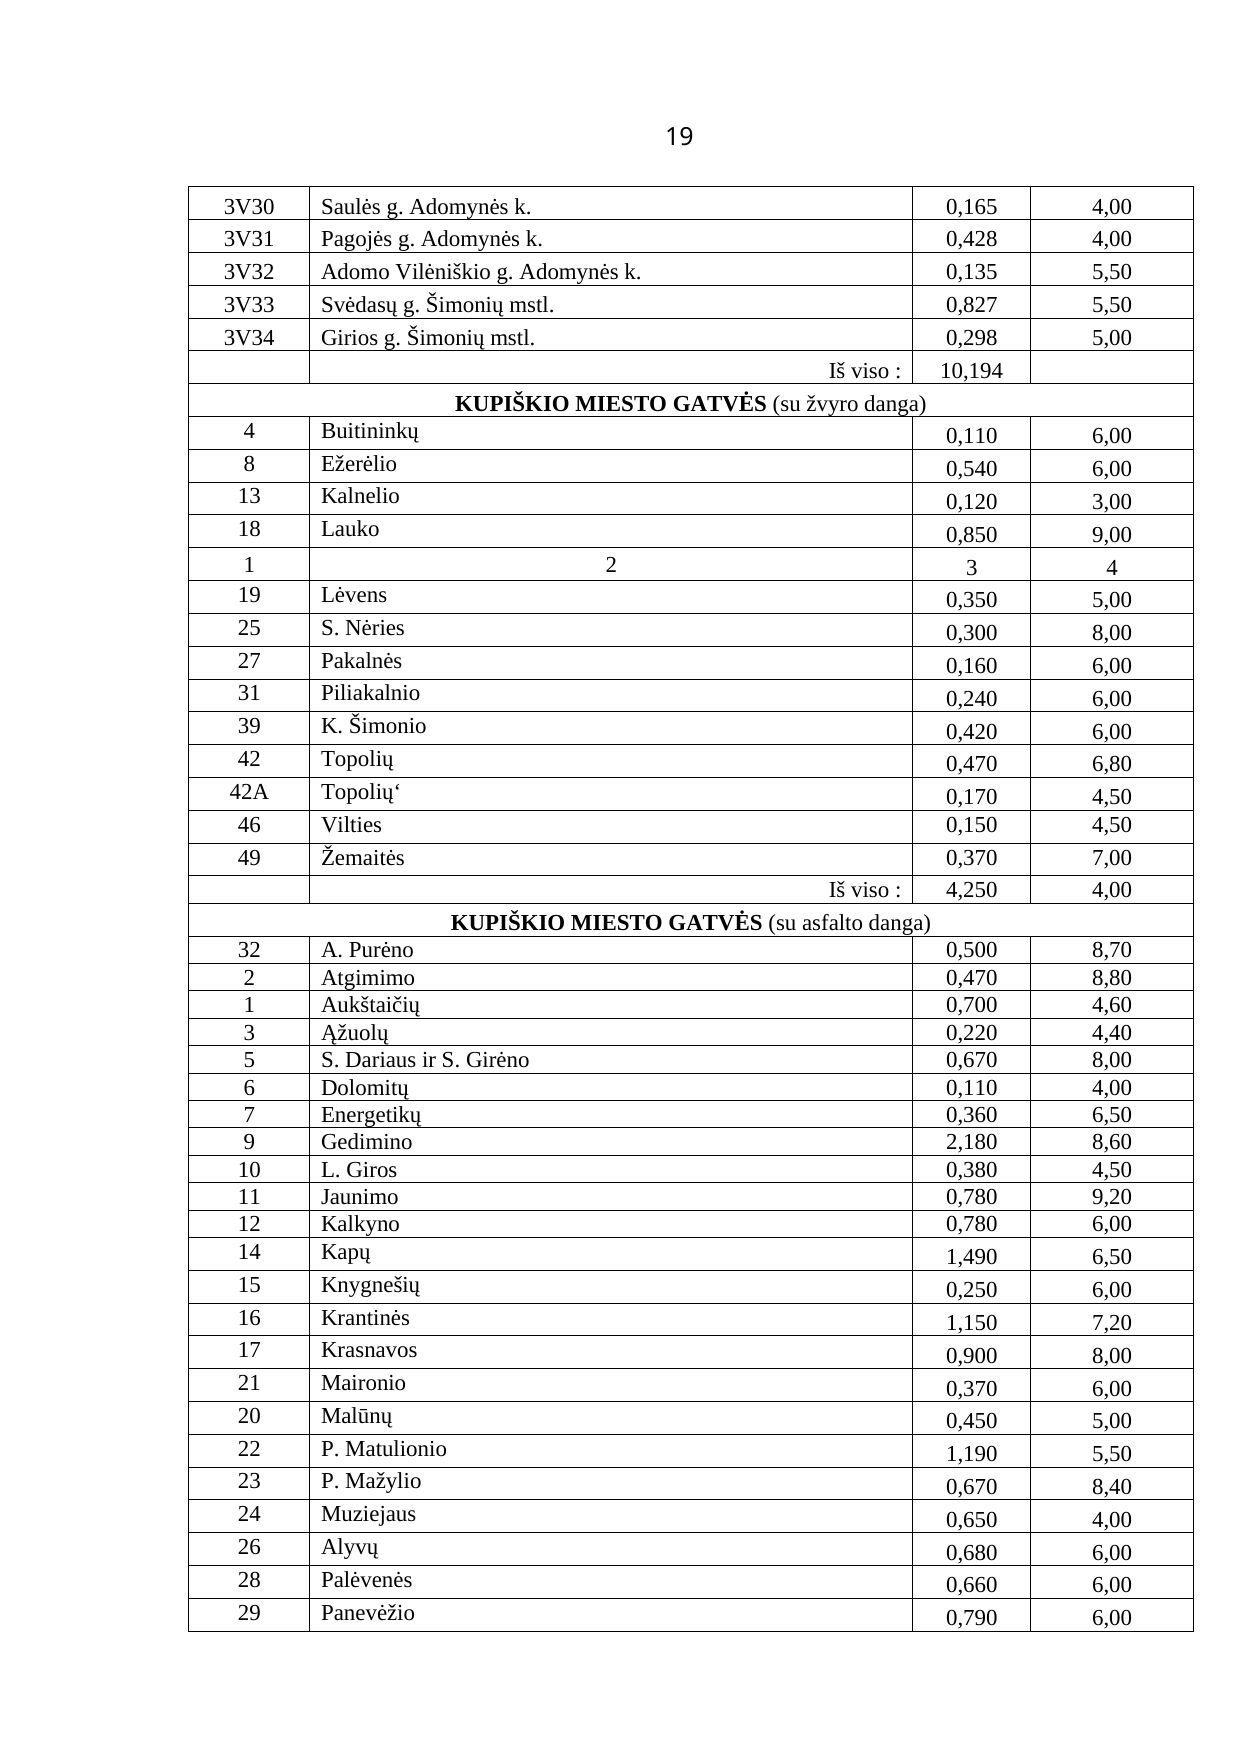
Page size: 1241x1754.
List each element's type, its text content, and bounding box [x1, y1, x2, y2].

table_cell Pakalnės [310, 647, 912, 678]
table_cell 3V31 [189, 220, 309, 252]
table_cell 0,670 [913, 1046, 1030, 1072]
table_cell 0,110 [913, 1074, 1030, 1100]
table_cell 0,360 [913, 1101, 1030, 1127]
table_cell P. Mažylio [310, 1468, 912, 1499]
table_cell 15 [189, 1271, 309, 1302]
table_cell 6,00 [1031, 1211, 1193, 1237]
table_cell 6,00 [1031, 450, 1193, 482]
table_cell 0,780 [913, 1183, 1030, 1209]
table_cell 3V32 [189, 253, 309, 285]
table_cell 27 [189, 647, 309, 678]
table_cell 5,00 [1031, 581, 1193, 613]
table_cell 8 [189, 450, 309, 482]
table_cell 0,700 [913, 991, 1030, 1018]
table_cell Maironio [310, 1369, 912, 1401]
table_cell 4 [189, 417, 309, 449]
table_cell 4,00 [1031, 1074, 1193, 1100]
table_cell 0,250 [913, 1271, 1030, 1302]
table_cell 6,00 [1031, 647, 1193, 678]
table_cell 5,50 [1031, 1435, 1193, 1467]
table_cell 11 [189, 1183, 309, 1209]
table_cell 9 [189, 1128, 309, 1155]
table_cell Panevėžio [310, 1599, 912, 1631]
table_cell 8,40 [1031, 1468, 1193, 1499]
table_cell 4,250 [913, 876, 1030, 903]
table_cell 3V34 [189, 319, 309, 350]
table_cell 0,827 [913, 286, 1030, 317]
table_cell 0,300 [913, 614, 1030, 646]
table_cell 8,80 [1031, 964, 1193, 990]
table_cell 3V33 [189, 286, 309, 317]
table_cell 9,00 [1031, 515, 1193, 547]
table_cell 10 [189, 1156, 309, 1182]
table_cell 0,350 [913, 581, 1030, 613]
table_cell 2,180 [913, 1128, 1030, 1155]
table_cell 1,490 [913, 1238, 1030, 1270]
table_cell 6,00 [1031, 1369, 1193, 1401]
table_cell 8,70 [1031, 937, 1193, 963]
table_cell 6,80 [1031, 745, 1193, 777]
table_cell Buitininkų [310, 417, 912, 449]
table_cell 4,00 [1031, 187, 1193, 219]
table_cell 0,780 [913, 1211, 1030, 1237]
table_cell Žemaitės [310, 844, 912, 875]
table_cell 28 [189, 1566, 309, 1598]
table_cell K. Šimonio [310, 712, 912, 744]
table_cell 3 [189, 1019, 309, 1045]
table_cell Lauko [310, 515, 912, 547]
table_cell 0,120 [913, 483, 1030, 514]
table_cell Jaunimo [310, 1183, 912, 1209]
table_cell [189, 351, 309, 383]
table_cell 6,00 [1031, 1599, 1193, 1631]
table_cell 0,135 [913, 253, 1030, 285]
table_cell 0,470 [913, 745, 1030, 777]
table_cell Energetikų [310, 1101, 912, 1127]
table_cell A. Purėno [310, 937, 912, 963]
table_cell 21 [189, 1369, 309, 1401]
table_cell 10,194 [913, 351, 1030, 383]
table_cell 29 [189, 1599, 309, 1631]
table_cell 6,00 [1031, 712, 1193, 744]
table_cell 24 [189, 1500, 309, 1532]
table_cell 0,298 [913, 319, 1030, 350]
table_cell 4,00 [1031, 876, 1193, 903]
table_cell 0,500 [913, 937, 1030, 963]
table_cell 0,110 [913, 417, 1030, 449]
table_cell 6,00 [1031, 1566, 1193, 1598]
table_cell 23 [189, 1468, 309, 1499]
table_cell Alyvų [310, 1533, 912, 1565]
table_cell 6 [189, 1074, 309, 1100]
table_cell 1,190 [913, 1435, 1030, 1467]
table_cell 4,50 [1031, 1156, 1193, 1182]
table_cell 8,00 [1031, 614, 1193, 646]
table_cell 17 [189, 1336, 309, 1368]
table_cell 6,50 [1031, 1101, 1193, 1127]
table_cell 0,370 [913, 844, 1030, 875]
table_cell 6,00 [1031, 1271, 1193, 1302]
table_cell Ežerėlio [310, 450, 912, 482]
table_cell 0,370 [913, 1369, 1030, 1401]
table_cell 5,00 [1031, 1402, 1193, 1434]
table_cell Aukštaičių [310, 991, 912, 1018]
table_cell KUPIŠKIO MIESTO GATVĖS (su asfalto danga) [189, 904, 1193, 936]
table_cell 7,20 [1031, 1304, 1193, 1335]
table_cell 0,165 [913, 187, 1030, 219]
table_cell Vilties [310, 811, 912, 842]
table_cell 0,660 [913, 1566, 1030, 1598]
table_cell 4,50 [1031, 778, 1193, 810]
table_cell Krasnavos [310, 1336, 912, 1368]
table_cell 6,50 [1031, 1238, 1193, 1270]
table_cell 8,00 [1031, 1046, 1193, 1072]
table_cell 3,00 [1031, 483, 1193, 514]
table_cell 0,220 [913, 1019, 1030, 1045]
table_cell 0,150 [913, 811, 1030, 842]
table_cell 0,900 [913, 1336, 1030, 1368]
table_cell S. Dariaus ir S. Girėno [310, 1046, 912, 1072]
table_cell 3V30 [189, 187, 309, 219]
table_cell 46 [189, 811, 309, 842]
table_cell 0,680 [913, 1533, 1030, 1565]
table_cell 25 [189, 614, 309, 646]
table_cell 6,00 [1031, 680, 1193, 711]
table_cell 6,00 [1031, 417, 1193, 449]
table_cell 0,650 [913, 1500, 1030, 1532]
table_cell 4,60 [1031, 991, 1193, 1018]
table_cell Knygnešių [310, 1271, 912, 1302]
table_cell Dolomitų [310, 1074, 912, 1100]
table_cell 0,170 [913, 778, 1030, 810]
table_cell 4,40 [1031, 1019, 1193, 1045]
table_cell Iš viso : [310, 351, 912, 383]
table_cell 16 [189, 1304, 309, 1335]
table_cell 13 [189, 483, 309, 514]
table_cell 1 [189, 548, 309, 580]
table_cell P. Matulionio [310, 1435, 912, 1467]
table_cell 0,240 [913, 680, 1030, 711]
table_cell 22 [189, 1435, 309, 1467]
table_cell L. Giros [310, 1156, 912, 1182]
table_cell Piliakalnio [310, 680, 912, 711]
table_cell 42 [189, 745, 309, 777]
table_cell Girios g. Šimonių mstl. [310, 319, 912, 350]
table_cell 4 [1031, 548, 1193, 580]
table_cell Pagojės g. Adomynės k. [310, 220, 912, 252]
table_cell 4,50 [1031, 811, 1193, 842]
table_cell Krantinės [310, 1304, 912, 1335]
table_cell Topolių [310, 745, 912, 777]
table_cell Svėdasų g. Šimonių mstl. [310, 286, 912, 317]
table_cell 5,00 [1031, 319, 1193, 350]
table_cell 0,470 [913, 964, 1030, 990]
table_cell 5,50 [1031, 253, 1193, 285]
table_cell 2 [310, 548, 912, 580]
table_cell 1 [189, 991, 309, 1018]
table_cell 19 [189, 581, 309, 613]
table_cell 0,428 [913, 220, 1030, 252]
table_cell 4,00 [1031, 1500, 1193, 1532]
table_cell 5 [189, 1046, 309, 1072]
table_cell 39 [189, 712, 309, 744]
table_cell 6,00 [1031, 1533, 1193, 1565]
table_cell 4,00 [1031, 220, 1193, 252]
table_cell 0,670 [913, 1468, 1030, 1499]
table_cell Malūnų [310, 1402, 912, 1434]
table_cell 9,20 [1031, 1183, 1193, 1209]
table_cell 2 [189, 964, 309, 990]
table_cell Iš viso : [310, 876, 912, 903]
table_cell Lėvens [310, 581, 912, 613]
table_cell 1,150 [913, 1304, 1030, 1335]
table_cell 8,60 [1031, 1128, 1193, 1155]
table_cell KUPIŠKIO MIESTO GATVĖS (su žvyro danga) [189, 384, 1193, 416]
table_cell Kapų [310, 1238, 912, 1270]
table_cell 14 [189, 1238, 309, 1270]
table_cell Ąžuolų [310, 1019, 912, 1045]
table_cell 5,50 [1031, 286, 1193, 317]
table_cell 0,850 [913, 515, 1030, 547]
table_cell 0,540 [913, 450, 1030, 482]
table_cell 49 [189, 844, 309, 875]
table_cell Muziejaus [310, 1500, 912, 1532]
table_cell Kalnelio [310, 483, 912, 514]
table_cell 18 [189, 515, 309, 547]
table_cell Adomo Vilėniškio g. Adomynės k. [310, 253, 912, 285]
table_cell 8,00 [1031, 1336, 1193, 1368]
table_cell Atgimimo [310, 964, 912, 990]
table_cell 0,160 [913, 647, 1030, 678]
table_cell Palėvenės [310, 1566, 912, 1598]
table_cell 31 [189, 680, 309, 711]
table_cell 12 [189, 1211, 309, 1237]
table_cell [189, 876, 309, 903]
table_cell S. Nėries [310, 614, 912, 646]
table_cell 0,450 [913, 1402, 1030, 1434]
table_cell 26 [189, 1533, 309, 1565]
table_cell 7,00 [1031, 844, 1193, 875]
table_cell 7 [189, 1101, 309, 1127]
table_cell 42A [189, 778, 309, 810]
table_cell 0,420 [913, 712, 1030, 744]
table_cell 0,380 [913, 1156, 1030, 1182]
table_cell Saulės g. Adomynės k. [310, 187, 912, 219]
table_cell [1031, 351, 1193, 383]
table_cell 0,790 [913, 1599, 1030, 1631]
table_cell Topolių‘ [310, 778, 912, 810]
table_cell Gedimino [310, 1128, 912, 1155]
table_cell 32 [189, 937, 309, 963]
table_cell 3 [913, 548, 1030, 580]
table_cell Kalkyno [310, 1211, 912, 1237]
table_cell 20 [189, 1402, 309, 1434]
